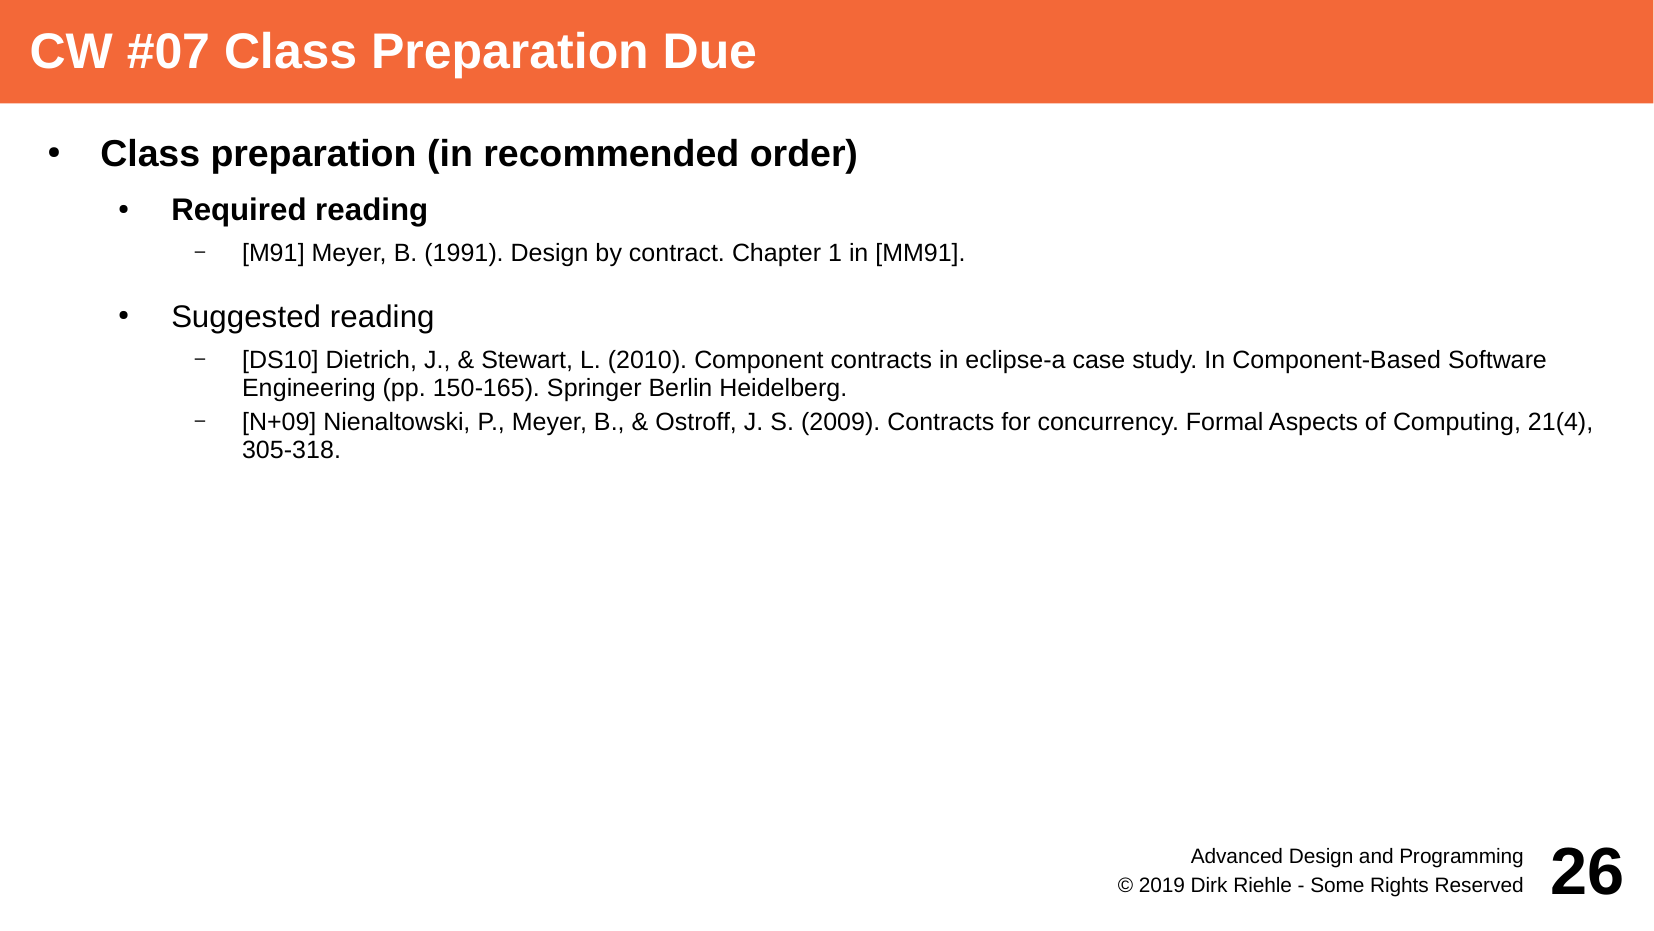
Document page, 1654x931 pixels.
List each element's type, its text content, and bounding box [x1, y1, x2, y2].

list Class preparation (in recommended order) Required reading [M91] Meyer, B. (1991). Design by contract. Chapter 1 in [MM91]. Suggested reading [DS10] Dietrich, J., & Stewart, L. (2010). Component contracts in eclipse-a case study. In Component-Based Software Engineering (pp. 150-165). Springer Berlin Heidelberg. [N+09] Nienaltowski, P., Meyer, B., & Ostroff, J. S. (2009). Contracts for concurrency. Formal Aspects of Computing, 21(4), 305-318. [29, 132, 1625, 813]
title CW #07 Class Preparation Due [0, 0, 1654, 104]
